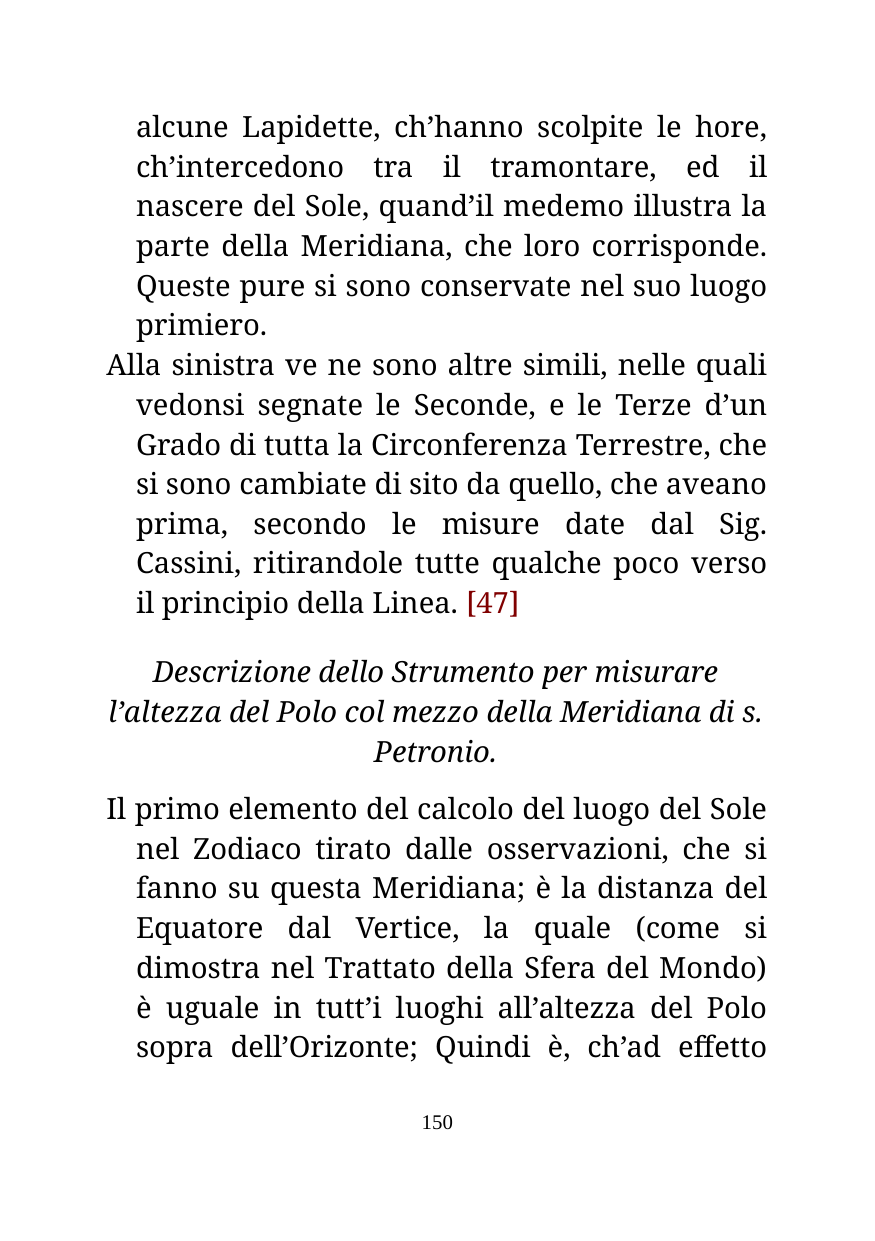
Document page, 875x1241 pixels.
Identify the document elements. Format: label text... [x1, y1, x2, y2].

text alcune Lapidette, ch’hanno scolpite le hore, ch’intercedono tra il tramontare, ed il nascere del Sole, quand’il medemo illustra la parte della Meridiana, che loro corrisponde. Queste pure si sono conservate nel suo luogo primiero. [106, 106, 768, 344]
text Descrizione dello Strumento per misurare l’altezza del Polo col mezzo della Meridiana di s. Petronio. [106, 652, 768, 771]
text Il primo elemento del calcolo del luogo del Sole nel Zodiaco tirato dalle osservazioni, che si fanno su questa Meridiana; è la distanza del Equatore dal Vertice, la quale (come si dimostra nel Trattato della Sfera del Mondo) è uguale in tutt’i luoghi all’altezza del Polo sopra dell’Orizonte; Quindi è, ch’ad effetto [106, 788, 768, 1066]
text Alla sinistra ve ne sono altre simili, nelle quali vedonsi segnate le Seconde, e le Terze d’un Grado di tutta la Circonferenza Terrestre, che si sono cambiate di sito da quello, che aveano prima, secondo le misure date dal Sig. Cassini, ritirandole tutte qualche poco verso il principio della Linea. [47] [106, 344, 768, 622]
